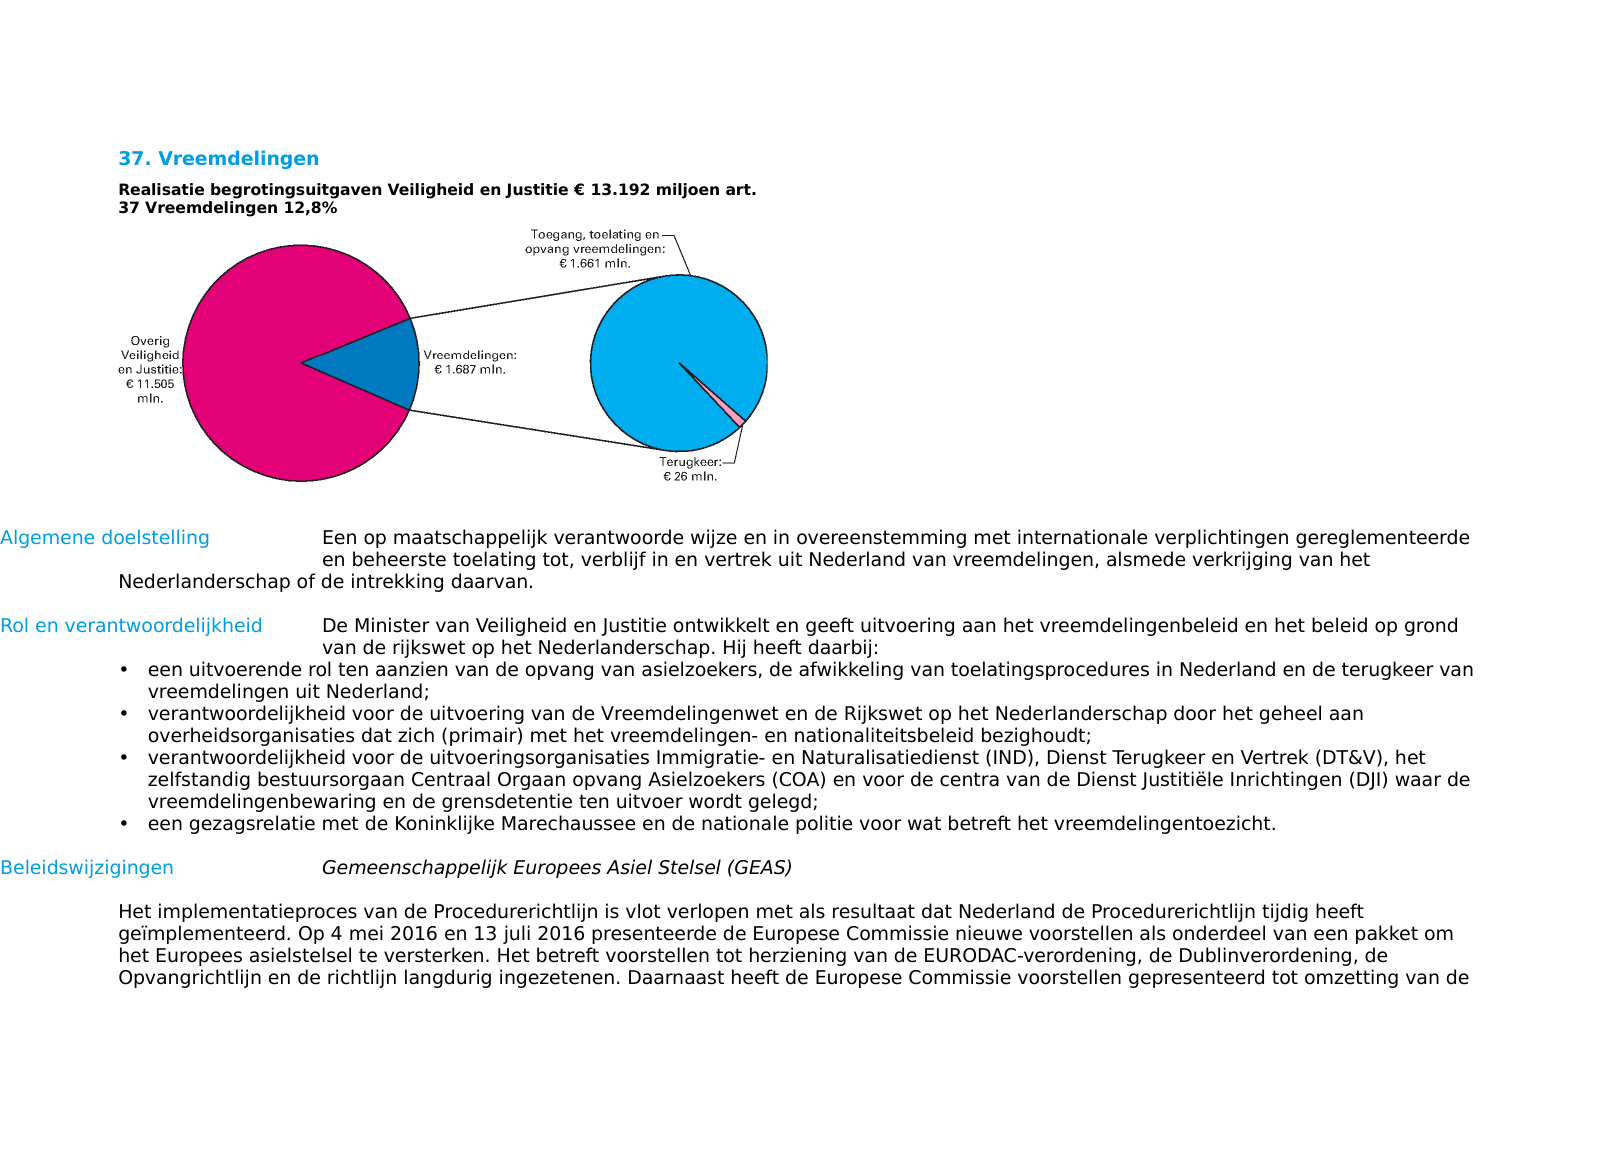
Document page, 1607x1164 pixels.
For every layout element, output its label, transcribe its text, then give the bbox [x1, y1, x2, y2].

picture [118, 228, 768, 483]
text De Minister van Veiligheid en Justitie ontwikkelt en geeft uitvoering aan het vreemdelingenbeleid en het beleid op grond van de rijkswet op het Nederlanderschap. Hij heeft daarbij: [0, 615, 1488, 659]
text Algemene doelstelling [0, 527, 322, 549]
text • verantwoordelijkheid voor de uitvoeringsorganisaties Immigratie- en Naturalisatiedienst (IND), Dienst Terugkeer en Vertrek (DT&V), het zelfstandig bestuursorgaan Centraal Orgaan opvang Asielzoekers (COA) en voor de centra van de Dienst Justitiële Inrichtingen (DJI) waar de vreemdelingenbewaring en de grensdetentie ten uitvoer wordt gelegd; [118, 747, 1488, 813]
text • een gezagsrelatie met de Koninklijke Marechaussee en de nationale politie voor wat betreft het vreemdelingentoezicht. [118, 813, 1488, 835]
text Het implementatieproces van de Procedurerichtlijn is vlot verlopen met als resultaat dat Nederland de Procedurerichtlijn tijdig heeft geïmplementeerd. Op 4 mei 2016 en 13 juli 2016 presenteerde de Europese Commissie nieuwe voorstellen als onderdeel van een pakket om het Europees asielstelsel te versterken. Het betreft voorstellen tot herziening van de EURODAC-verordening, de Dublinverordening, de Opvangrichtlijn en de richtlijn langdurig ingezetenen. Daarnaast heeft de Europese Commissie voorstellen gepresenteerd tot omzetting van de [118, 901, 1488, 989]
text Realisatie begrotingsuitgaven Veiligheid en Justitie € 13.192 miljoen art. 37 Vreemdelingen 12,8% [118, 181, 768, 217]
text • verantwoordelijkheid voor de uitvoering van de Vreemdelingenwet en de Rijkswet op het Nederlanderschap door het geheel aan overheidsorganisaties dat zich (primair) met het vreemdelingen- en nationaliteitsbeleid bezighoudt; [118, 703, 1488, 747]
text Rol en verantwoordelijkheid [0, 615, 322, 637]
subtitle 37. Vreemdelingen [118, 148, 1488, 170]
text • een uitvoerende rol ten aanzien van de opvang van asielzoekers, de afwikkeling van toelatingsprocedures in Nederland en de terugkeer van vreemdelingen uit Nederland; [118, 659, 1488, 703]
text Een op maatschappelijk verantwoorde wijze en in overeenstemming met internationale verplichtingen gereglementeerde en beheerste toelating tot, verblijf in en vertrek uit Nederland van vreemdelingen, alsmede verkrijging van het Nederlanderschap of de intrekking daarvan. [0, 527, 1488, 593]
subtitle Gemeenschappelijk Europees Asiel Stelsel (GEAS) [0, 857, 1488, 887]
text Beleidswijzigingen [0, 857, 322, 879]
